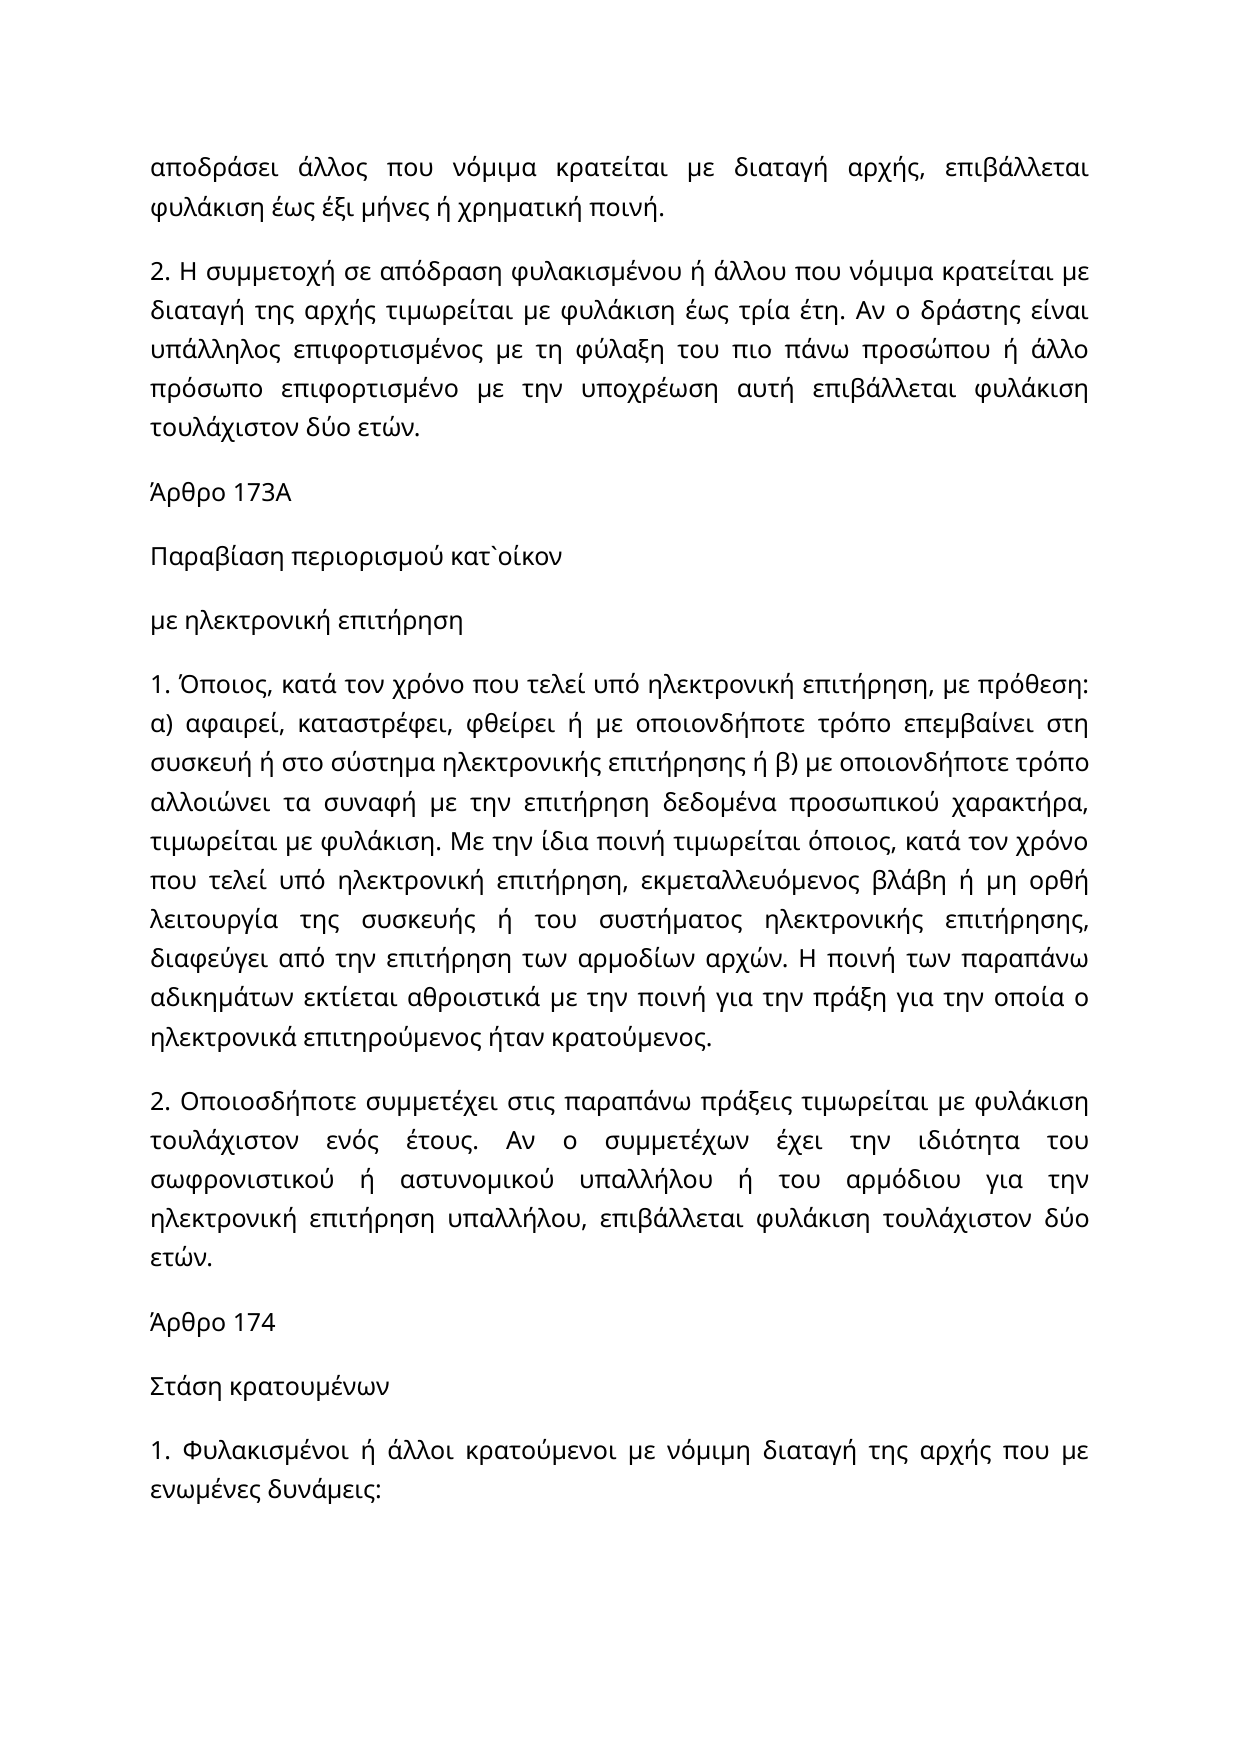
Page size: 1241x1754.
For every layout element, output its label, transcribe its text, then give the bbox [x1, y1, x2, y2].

text αποδράσει άλλος που νόμιμα κρατείται με διαταγή αρχής, επιβάλλεται φυλάκιση έως έξι μήνες ή χρηματική ποινή. [150, 150, 1090, 223]
text 1. Όποιος, κατά τον χρόνο που τελεί υπό ηλεκτρονική επιτήρηση, με πρόθεση: α) αφαιρεί, καταστρέφει, φθείρει ή με οποιονδήποτε τρόπο επεμβαίνει στη συσκευή ή στο σύστημα ηλεκτρονικής επιτήρησης ή β) με οποιονδήποτε τρόπο αλλοιώνει τα συναφή με την επιτήρηση δεδομένα προσωπικού χαρακτήρα, τιμωρείται με φυλάκιση. Με την ίδια ποινή τιμωρείται όποιος, κατά τον χρόνο που τελεί υπό ηλεκτρονική επιτήρηση, εκμεταλλευόμενος βλάβη ή μη ορθή λειτουργία της συσκευής ή του συστήματος ηλεκτρονικής επιτήρησης, διαφεύγει από την επιτήρηση των αρμοδίων αρχών. Η ποινή των παραπάνω αδικημάτων εκτίεται αθροιστικά με την ποινή για την πράξη για την οποία ο ηλεκτρονικά επιτηρούμενος ήταν κρατούμενος. [150, 667, 1090, 1053]
text Άρθρο 173Α [150, 474, 1090, 508]
text Στάση κρατουμένων [150, 1368, 1090, 1402]
text 1. Φυλακισμένοι ή άλλοι κρατούμενοι με νόμιμη διαταγή της αρχής που με ενωμένες δυνάμεις: [150, 1432, 1090, 1506]
text με ηλεκτρονική επιτήρηση [150, 602, 1090, 637]
text 2. Η συμμετοχή σε απόδραση φυλακισμένου ή άλλου που νόμιμα κρατείται με διαταγή της αρχής τιμωρείται με φυλάκιση έως τρία έτη. Αν ο δράστης είναι υπάλληλος επιφορτισμένος με τη φύλαξη του πιο πάνω προσώπου ή άλλο πρόσωπο επιφορτισμένο με την υποχρέωση αυτή επιβάλλεται φυλάκιση τουλάχιστον δύο ετών. [150, 253, 1090, 444]
text Άρθρο 174 [150, 1304, 1090, 1338]
text Παραβίαση περιορισμού κατ`οίκον [150, 538, 1090, 572]
text 2. Οποιοσδήποτε συμμετέχει στις παραπάνω πράξεις τιμωρείται με φυλάκιση τουλάχιστον ενός έτους. Αν ο συμμετέχων έχει την ιδιότητα του σωφρονιστικού ή αστυνομικού υπαλλήλου ή του αρμόδιου για την ηλεκτρονική επιτήρηση υπαλλήλου, επιβάλλεται φυλάκιση τουλάχιστον δύο ετών. [150, 1083, 1090, 1274]
